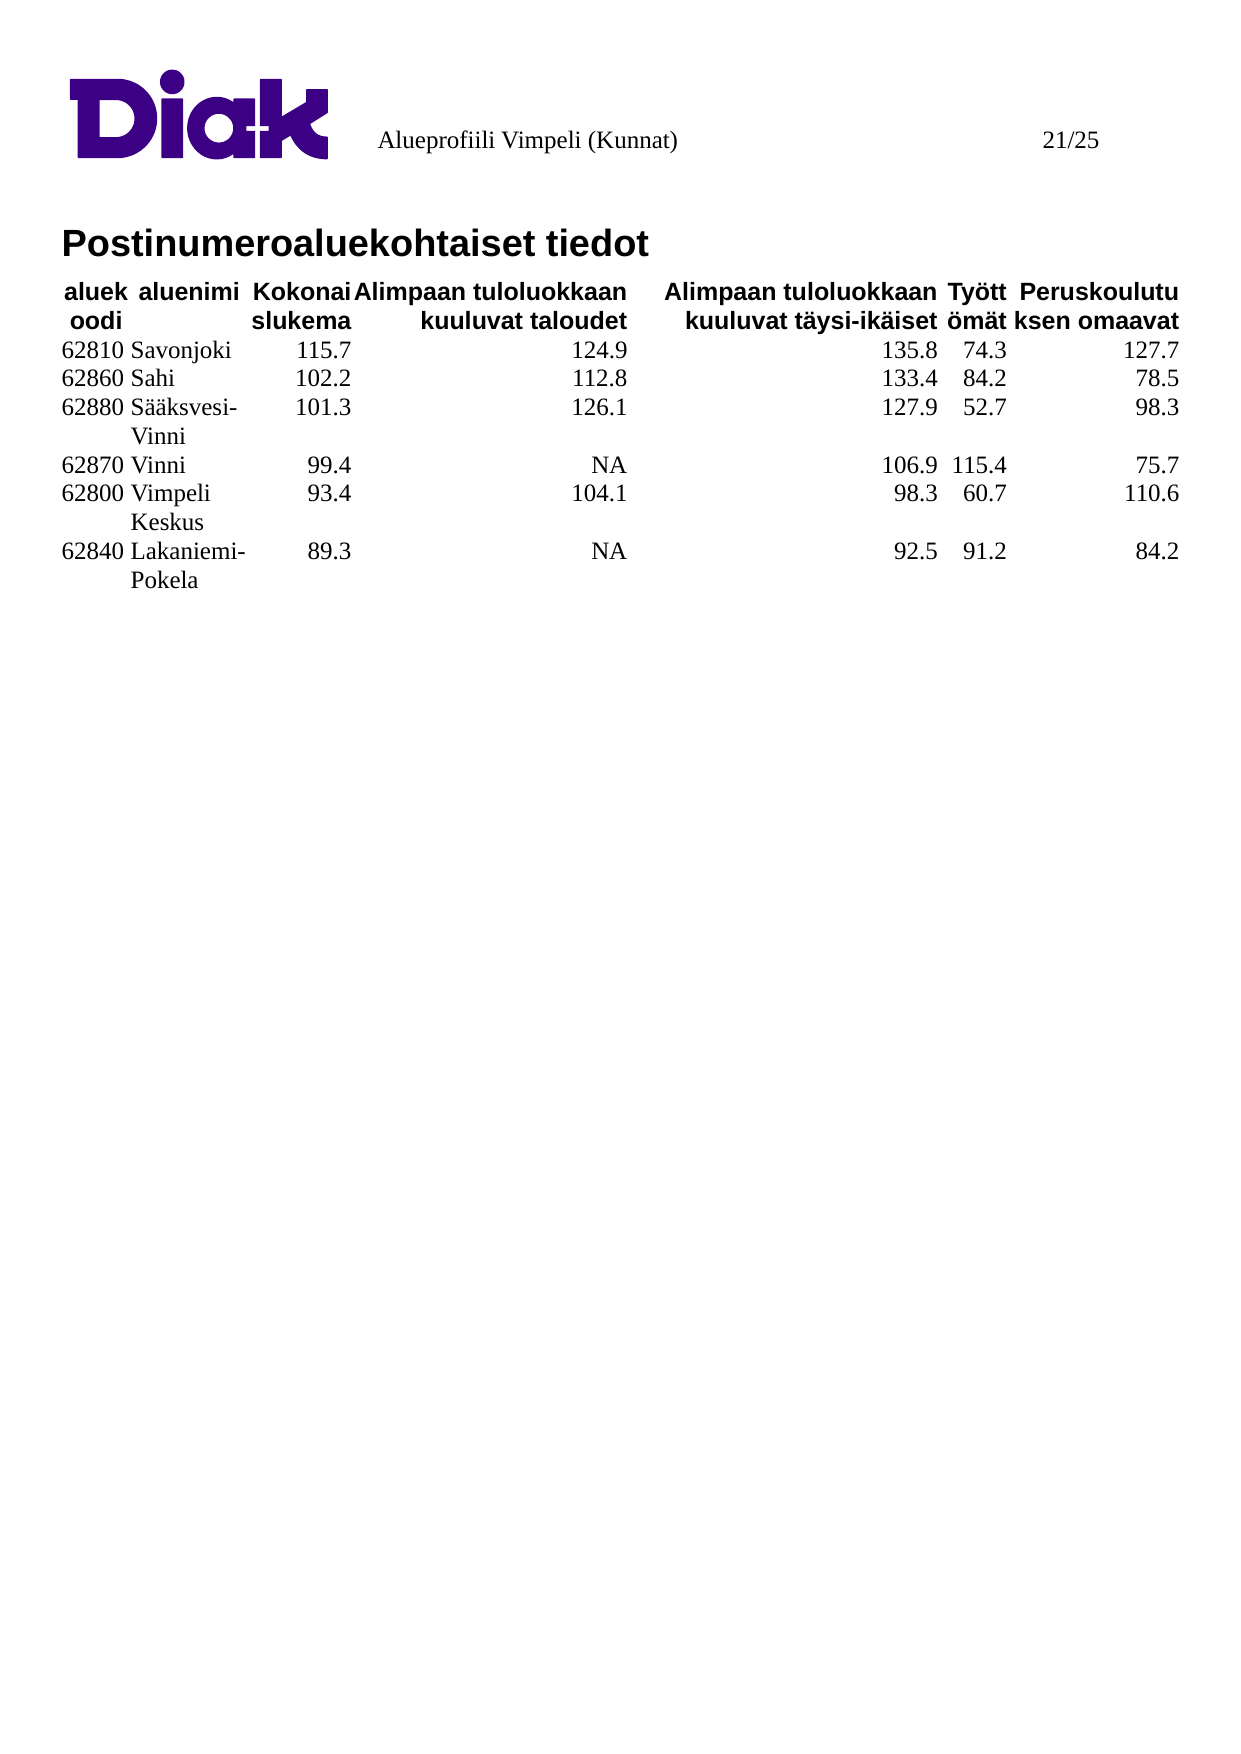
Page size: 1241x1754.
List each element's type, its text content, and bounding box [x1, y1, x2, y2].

table_header aluenimi [130, 277, 248, 335]
table_cell 115.4 [938, 450, 1007, 478]
table_cell 127.9 [627, 392, 938, 450]
table_cell Lakaniemi-Pokela [130, 536, 248, 593]
table_cell 60.7 [938, 479, 1007, 536]
table_cell 115.7 [248, 335, 351, 363]
table_cell 52.7 [938, 392, 1007, 450]
table_cell 101.3 [248, 392, 351, 450]
table_cell 89.3 [248, 536, 351, 593]
table_cell 75.7 [1007, 450, 1179, 478]
table_header Kokonaislukema [248, 277, 351, 335]
table_cell 133.4 [627, 364, 938, 392]
table_cell 91.2 [938, 536, 1007, 593]
table_cell 124.9 [351, 335, 627, 363]
table_cell 104.1 [351, 479, 627, 536]
table_cell NA [351, 536, 627, 593]
table_cell 112.8 [351, 364, 627, 392]
table_cell 127.7 [1007, 335, 1179, 363]
table_cell 84.2 [938, 364, 1007, 392]
table_cell 62870 [61, 450, 130, 478]
table_cell 110.6 [1007, 479, 1179, 536]
table_header aluekoodi [61, 277, 130, 335]
table_cell 84.2 [1007, 536, 1179, 593]
table_cell 126.1 [351, 392, 627, 450]
table_cell 102.2 [248, 364, 351, 392]
table_cell 62860 [61, 364, 130, 392]
table_cell 92.5 [627, 536, 938, 593]
table_cell Sääksvesi-Vinni [130, 392, 248, 450]
table_header Peruskoulutuksen omaavat [1007, 277, 1179, 335]
table_cell 62800 [61, 479, 130, 536]
table_cell 135.8 [627, 335, 938, 363]
table_header Alimpaan tuloluokkaan kuuluvat taloudet [351, 277, 627, 335]
table_cell 99.4 [248, 450, 351, 478]
table_header Alimpaan tuloluokkaan kuuluvat täysi-ikäiset [627, 277, 938, 335]
table_header Työttömät [938, 277, 1007, 335]
table_cell Vinni [130, 450, 248, 478]
table_cell 62810 [61, 335, 130, 363]
table_cell 74.3 [938, 335, 1007, 363]
table_cell Savonjoki [130, 335, 248, 363]
table_cell 98.3 [627, 479, 938, 536]
table_cell 62840 [61, 536, 130, 593]
table_cell Vimpeli Keskus [130, 479, 248, 536]
table_cell 62880 [61, 392, 130, 450]
table_cell 106.9 [627, 450, 938, 478]
table_cell NA [351, 450, 627, 478]
table_cell 93.4 [248, 479, 351, 536]
subtitle Postinumeroaluekohtaiset tiedot [61, 221, 1179, 265]
table_cell 98.3 [1007, 392, 1179, 450]
table_cell Sahi [130, 364, 248, 392]
table_cell 78.5 [1007, 364, 1179, 392]
